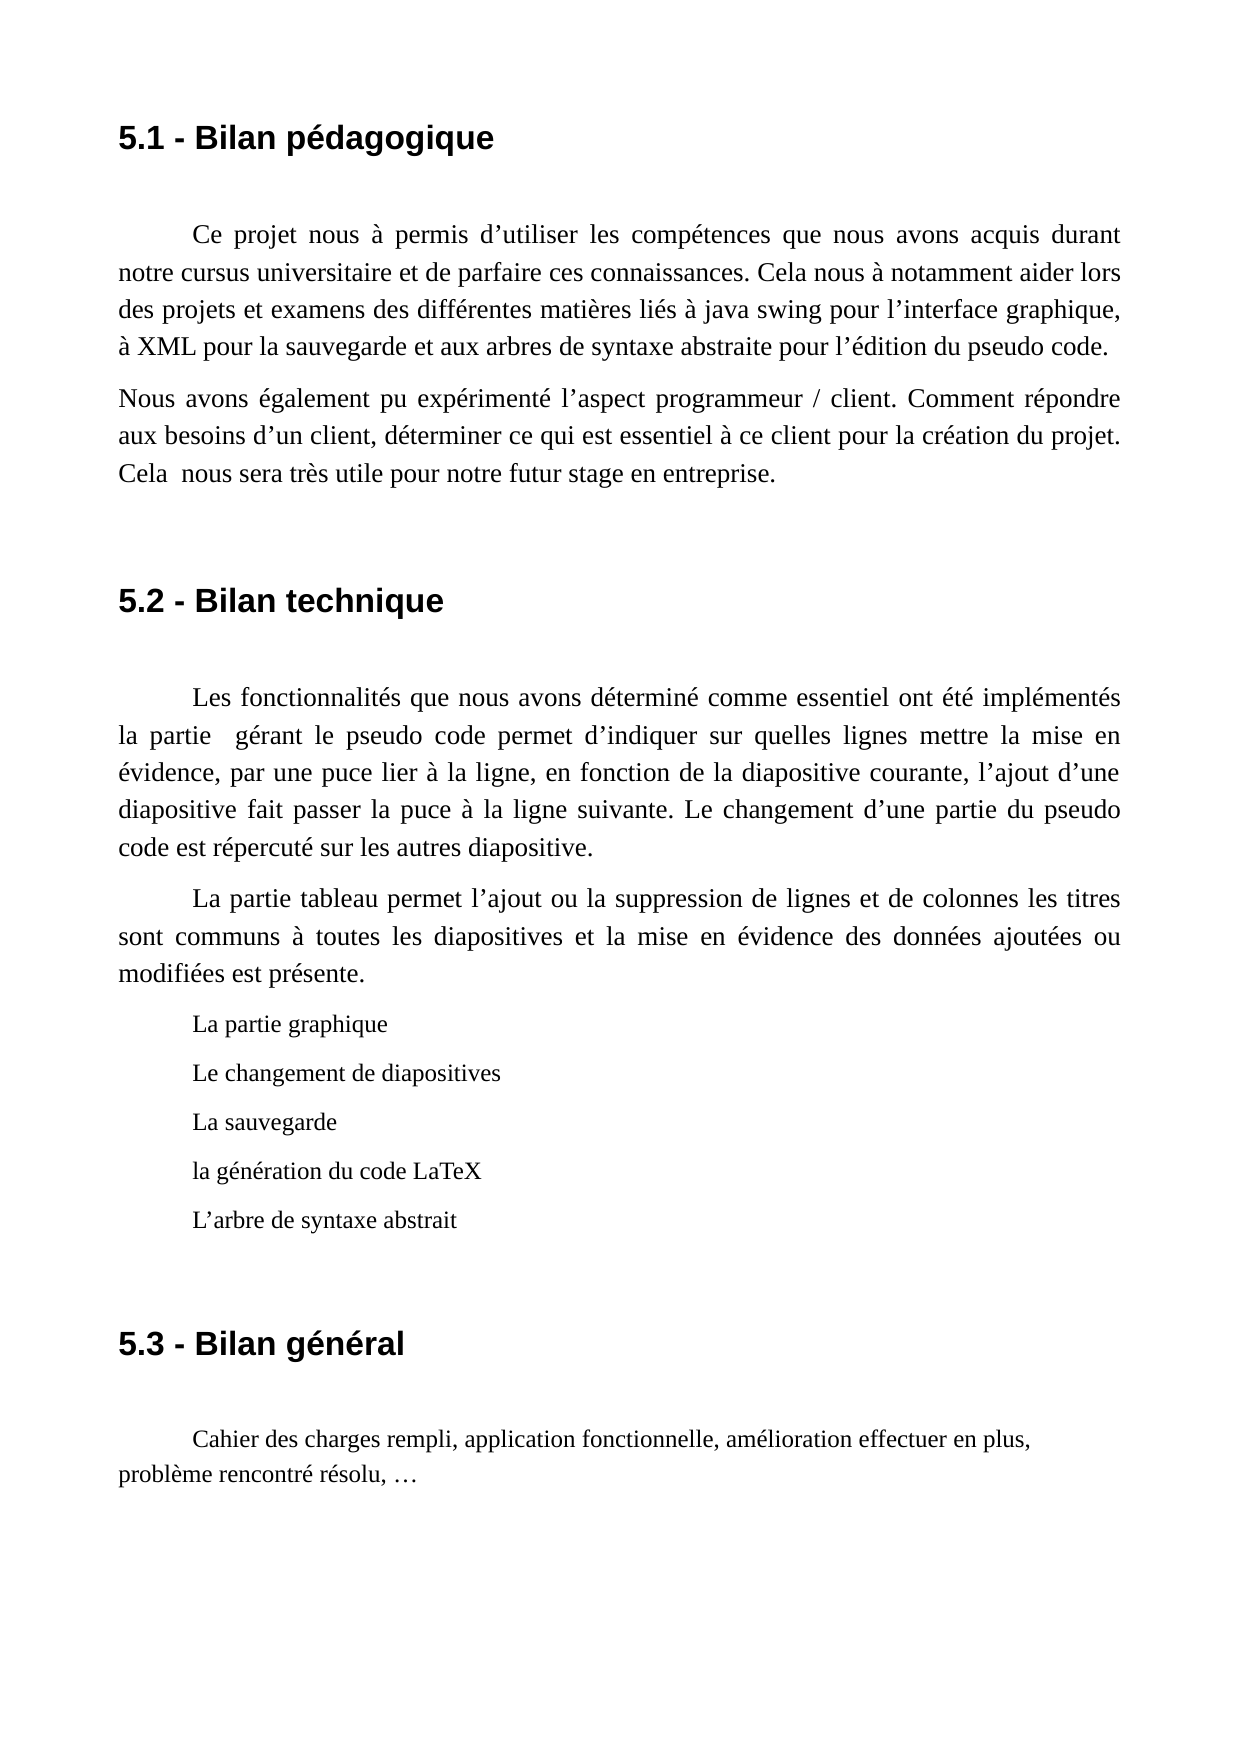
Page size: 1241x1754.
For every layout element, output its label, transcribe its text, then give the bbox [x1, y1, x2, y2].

text Les fonctionnalités que nous avons déterminé comme essentiel ont été implémentés la partie gérant le pseudo code permet d’indiquer sur quelles lignes mettre la mise en évidence, par une puce lier à la ligne, en fonction de la diapositive courante, l’ajout d’une diapositive fait passer la puce à la ligne suivante. Le changement d’une partie du pseudo code est répercuté sur les autres diapositive. [118, 681, 1122, 862]
text La partie tableau permet l’ajout ou la suppression de lignes et de colonnes les titres sont communs à toutes les diapositives et la mise en évidence des données ajoutées ou modifiées est présente. [118, 882, 1122, 988]
text Le changement de diapositives [118, 1058, 1122, 1087]
text La sauvegarde [118, 1107, 1122, 1136]
subtitle 5.1 - Bilan pédagogique [118, 118, 1122, 157]
text la génération du code LaTeX [118, 1156, 1122, 1185]
text Ce projet nous à permis d’utiliser les compétences que nous avons acquis durant notre cursus universitaire et de parfaire ces connaissances. Cela nous à notamment aider lors des projets et examens des différentes matières liés à java swing pour l’interface graphique, à XML pour la sauvegarde et aux arbres de syntaxe abstraite pour l’édition du pseudo code. [118, 218, 1122, 361]
text Cahier des charges rempli, application fonctionnelle, amélioration effectuer en plus, problème rencontré résolu, … [118, 1424, 1122, 1488]
subtitle 5.2 - Bilan technique [118, 581, 1122, 620]
text Nous avons également pu expérimenté l’aspect programmeur / client. Comment répondre aux besoins d’un client, déterminer ce qui est essentiel à ce client pour la création du projet. Cela nous sera très utile pour notre futur stage en entreprise. [118, 382, 1122, 488]
text La partie graphique [118, 1009, 1122, 1038]
text L’arbre de syntaxe abstrait [118, 1205, 1122, 1234]
subtitle 5.3 - Bilan général [118, 1324, 1122, 1363]
